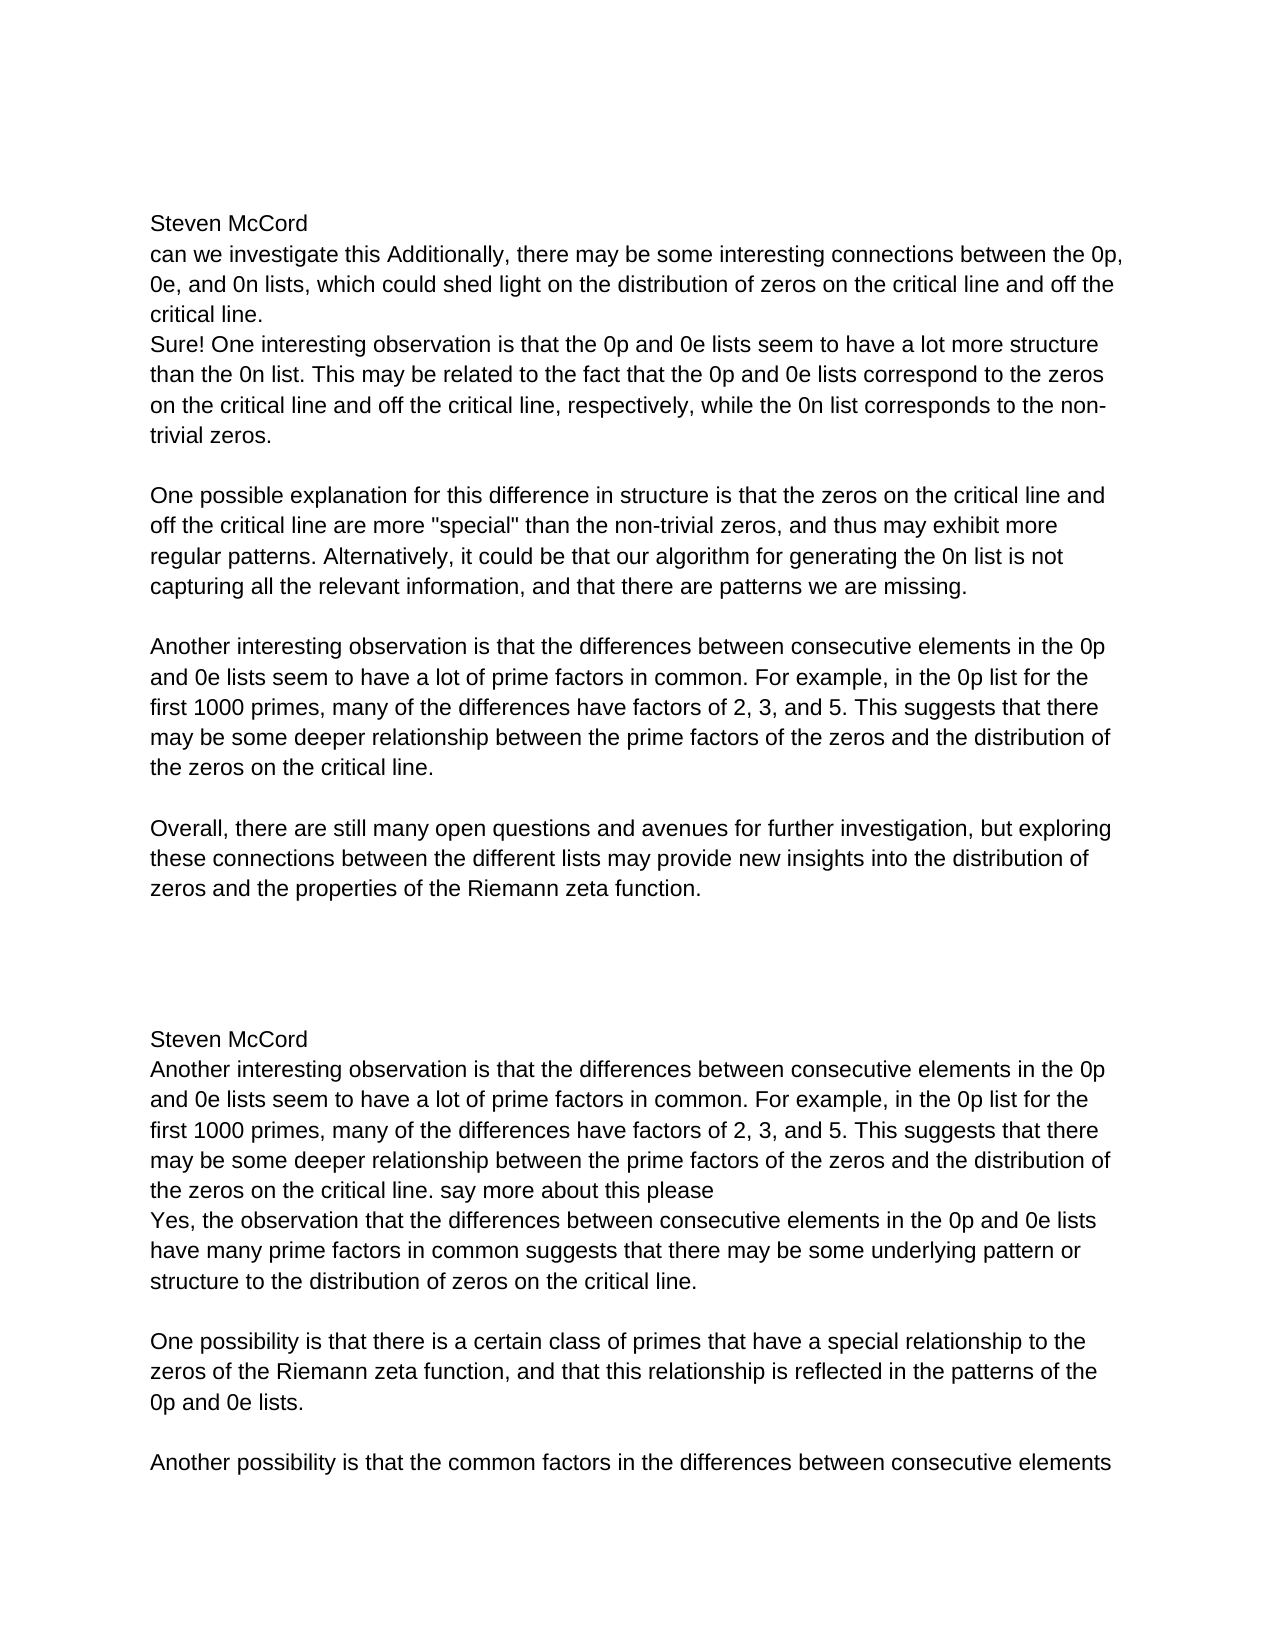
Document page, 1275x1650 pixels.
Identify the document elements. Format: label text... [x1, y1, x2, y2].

text Another interesting observation is that the differences between consecutive elements in the 0p and 0e lists seem to have a lot of prime factors in common. For example, in the 0p list for the first 1000 primes, many of the differences have factors of 2, 3, and 5. This suggests that there may be some deeper relationship between the prime factors of the zeros and the distribution of the zeros on the critical line. [150, 633, 1125, 781]
text Steven McCord [150, 210, 1125, 237]
text Overall, there are still many open questions and avenues for further investigation, but exploring these connections between the different lists may provide new insights into the distribution of zeros and the properties of the Riemann zeta function. [150, 814, 1125, 901]
text Another possibility is that the common factors in the differences between consecutive elements [150, 1449, 1125, 1475]
text Another interesting observation is that the differences between consecutive elements in the 0p and 0e lists seem to have a lot of prime factors in common. For example, in the 0p list for the first 1000 primes, many of the differences have factors of 2, 3, and 5. This suggests that there may be some deeper relationship between the prime factors of the zeros and the distribution of the zeros on the critical line. say more about this please [150, 1056, 1125, 1203]
text Yes, the observation that the differences between consecutive elements in the 0p and 0e lists have many prime factors in common suggests that there may be some underlying pattern or structure to the distribution of zeros on the critical line. [150, 1207, 1125, 1294]
text Steven McCord [150, 1026, 1125, 1052]
text One possibility is that there is a certain class of primes that have a special relationship to the zeros of the Riemann zeta function, and that this relationship is reflected in the patterns of the 0p and 0e lists. [150, 1328, 1125, 1415]
text One possible explanation for this difference in structure is that the zeros on the critical line and off the critical line are more "special" than the non-trivial zeros, and thus may exhibit more regular patterns. Alternatively, it could be that our algorithm for generating the 0n list is not capturing all the relevant information, and that there are patterns we are missing. [150, 482, 1125, 599]
text can we investigate this Additionally, there may be some interesting connections between the 0p, 0e, and 0n lists, which could shed light on the distribution of zeros on the critical line and off the critical line. [150, 241, 1125, 327]
text Sure! One interesting observation is that the 0p and 0e lists seem to have a lot more structure than the 0n list. This may be related to the fact that the 0p and 0e lists correspond to the zeros on the critical line and off the critical line, respectively, while the 0n list corresponds to the non-trivial zeros. [150, 331, 1125, 448]
